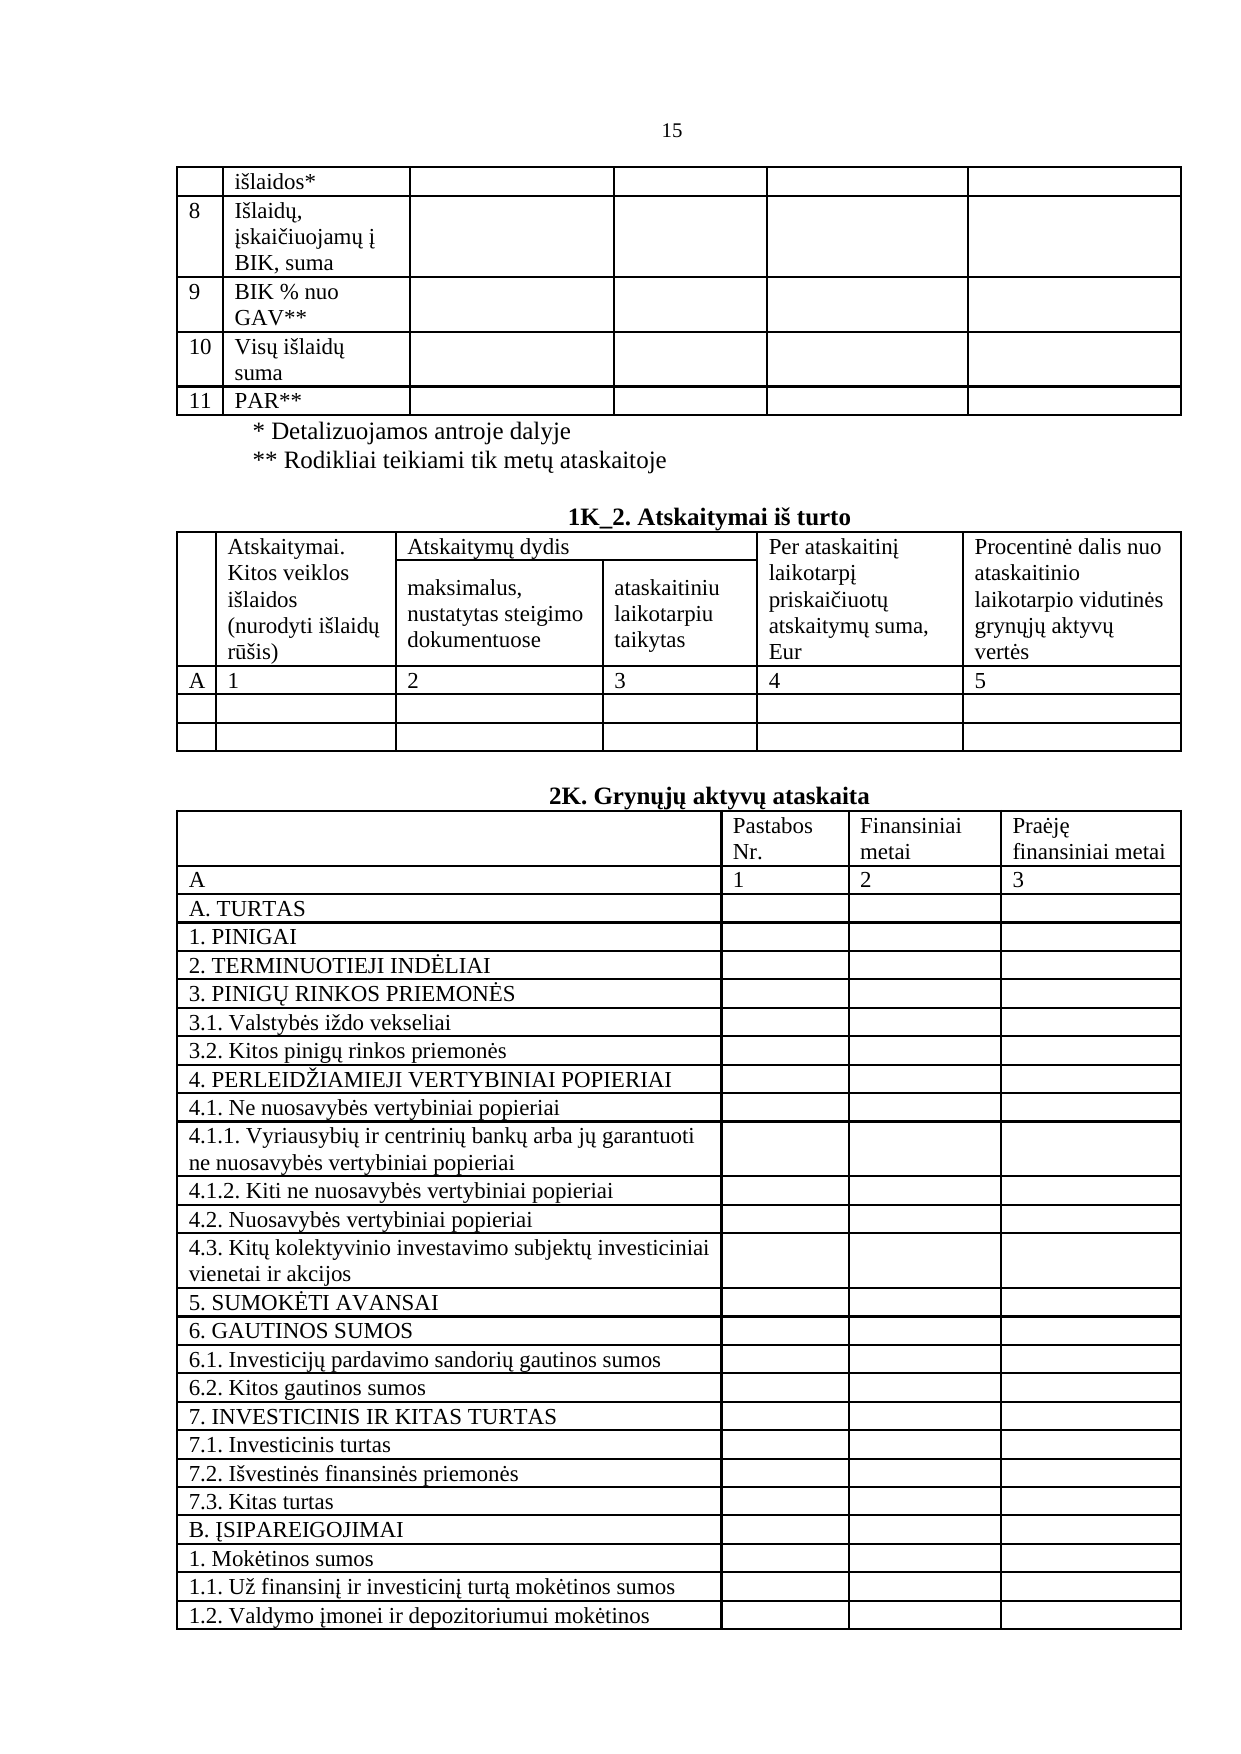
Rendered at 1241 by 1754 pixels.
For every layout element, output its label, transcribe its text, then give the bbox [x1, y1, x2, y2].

table_cell [723, 1573, 848, 1600]
table_cell [850, 1318, 1000, 1344]
table_cell [1002, 1206, 1180, 1232]
table_header Finansiniai metai [850, 812, 1000, 864]
table_cell [850, 1066, 1000, 1092]
table_cell 4.3. Kitų kolektyvinio investavimo subjektų investiciniai vienetai ir akcijos [178, 1234, 720, 1287]
table_cell [411, 388, 613, 414]
table_header Atskaitymai. Kitos veiklos išlaidos (nurodyti išlaidų rūšis) [217, 533, 395, 665]
table_cell [1002, 1403, 1180, 1429]
table_cell [723, 980, 848, 1007]
table_cell [723, 1177, 848, 1204]
table_header [178, 533, 215, 665]
table_cell 1.2. Valdymo įmonei ir depozitoriumui mokėtinos [178, 1602, 720, 1628]
text ** Rodikliai teikiami tik metų ataskaitoje [177, 445, 1166, 473]
table_cell [850, 1374, 1000, 1401]
table_cell [604, 695, 756, 722]
table_cell [411, 168, 613, 195]
table_cell [1002, 1037, 1180, 1063]
table_cell 4.1.2. Kiti ne nuosavybės vertybiniai popieriai [178, 1177, 720, 1204]
table_cell 3 [1002, 867, 1180, 893]
table_cell [768, 197, 967, 276]
table_cell [850, 1545, 1000, 1571]
table_cell BIK % nuo GAV** [224, 278, 409, 331]
table_cell 10 [178, 333, 222, 385]
table_cell 3.1. Valstybės iždo vekseliai [178, 1009, 720, 1035]
table_cell [964, 695, 1180, 722]
table_cell 3.2. Kitos pinigų rinkos priemonės [178, 1037, 720, 1063]
table_cell A [178, 667, 215, 693]
table_cell [723, 895, 848, 921]
table_cell [1002, 1346, 1180, 1372]
table_cell [850, 1460, 1000, 1486]
table_cell 8 [178, 197, 222, 276]
table_cell 7.2. Išvestinės finansinės priemonės [178, 1460, 720, 1486]
table_cell [1002, 1374, 1180, 1401]
table_cell [850, 980, 1000, 1007]
table_cell 1 [723, 867, 848, 893]
table_cell [768, 168, 967, 195]
table_cell maksimalus, nustatytas steigimo dokumentuose [397, 561, 602, 665]
table_cell 3. PINIGŲ RINKOS PRIEMONĖS [178, 980, 720, 1007]
table_cell [969, 168, 1180, 195]
table_cell [604, 724, 756, 750]
table_cell [411, 333, 613, 385]
table_header Pastabos Nr. [723, 812, 848, 864]
table_cell [969, 388, 1180, 414]
table_cell [969, 333, 1180, 385]
table_cell [723, 1602, 848, 1628]
table_cell [1002, 1009, 1180, 1035]
text 2K. Grynųjų aktyvų ataskaita [177, 781, 1166, 810]
table_cell 5 [964, 667, 1180, 693]
table_cell [723, 1289, 848, 1315]
table_cell [217, 695, 395, 722]
table_cell [1002, 1488, 1180, 1514]
table_cell A [178, 867, 720, 893]
table_cell [1002, 1431, 1180, 1457]
table_cell [723, 952, 848, 978]
table_cell [723, 1403, 848, 1429]
table_cell [723, 1318, 848, 1344]
table_cell [723, 924, 848, 950]
text * Detalizuojamos antroje dalyje [177, 416, 1166, 445]
table_cell 9 [178, 278, 222, 331]
table_cell [615, 388, 766, 414]
table_cell [758, 724, 962, 750]
table_cell 4.1.1. Vyriausybių ir centrinių bankų arba jų garantuoti ne nuosavybės vertybiniai popieriai [178, 1123, 720, 1175]
table_cell 7.1. Investicinis turtas [178, 1431, 720, 1457]
table_cell [615, 278, 766, 331]
table_cell 4.1. Ne nuosavybės vertybiniai popieriai [178, 1094, 720, 1120]
table_cell [1002, 1123, 1180, 1175]
table_cell [850, 1403, 1000, 1429]
table_cell 1. PINIGAI [178, 924, 720, 950]
table_cell [850, 895, 1000, 921]
table_cell [723, 1094, 848, 1120]
table_cell [723, 1009, 848, 1035]
table_cell [723, 1431, 848, 1457]
table_cell [768, 333, 967, 385]
table_cell [723, 1066, 848, 1092]
table_cell [1002, 895, 1180, 921]
table_cell B. ĮSIPAREIGOJIMAI [178, 1516, 720, 1543]
table_cell [397, 695, 602, 722]
table_cell [1002, 1066, 1180, 1092]
table_cell 1. Mokėtinos sumos [178, 1545, 720, 1571]
table_cell 6.1. Investicijų pardavimo sandorių gautinos sumos [178, 1346, 720, 1372]
table_cell 7.3. Kitas turtas [178, 1488, 720, 1514]
table_cell [723, 1037, 848, 1063]
table_cell 4. PERLEIDŽIAMIEJI VERTYBINIAI POPIERIAI [178, 1066, 720, 1092]
table_cell [768, 388, 967, 414]
table_cell [1002, 1516, 1180, 1543]
table_cell 4.2. Nuosavybės vertybiniai popieriai [178, 1206, 720, 1232]
table_cell [850, 952, 1000, 978]
table_cell 7. INVESTICINIS IR KITAS TURTAS [178, 1403, 720, 1429]
table_cell [1002, 1460, 1180, 1486]
table_cell [850, 1346, 1000, 1372]
table_cell [850, 1177, 1000, 1204]
table_cell [411, 278, 613, 331]
table_cell [615, 168, 766, 195]
table_cell [850, 1573, 1000, 1600]
table_cell [1002, 1318, 1180, 1344]
table_cell [1002, 952, 1180, 978]
table_cell [178, 168, 222, 195]
table_cell [850, 1234, 1000, 1287]
table_cell [850, 1206, 1000, 1232]
table_cell 2 [397, 667, 602, 693]
table_cell A. TURTAS [178, 895, 720, 921]
table_header Atskaitymų dydis [397, 533, 756, 559]
table_cell [850, 1516, 1000, 1543]
table_cell [615, 333, 766, 385]
table_cell [723, 1346, 848, 1372]
table_cell 1.1. Už finansinį ir investicinį turtą mokėtinos sumos [178, 1573, 720, 1600]
table_cell 5. SUMOKĖTI AVANSAI [178, 1289, 720, 1315]
table_cell 6. GAUTINOS SUMOS [178, 1318, 720, 1344]
table_cell [850, 1289, 1000, 1315]
table_cell [758, 695, 962, 722]
table_cell 2 [850, 867, 1000, 893]
table_cell [850, 1488, 1000, 1514]
table_cell Visų išlaidų suma [224, 333, 409, 385]
table_cell [850, 1094, 1000, 1120]
table_cell 6.2. Kitos gautinos sumos [178, 1374, 720, 1401]
table_cell [178, 695, 215, 722]
table_cell [768, 278, 967, 331]
table_cell [1002, 1234, 1180, 1287]
table_cell Išlaidų, įskaičiuojamų į BIK, suma [224, 197, 409, 276]
text 1K_2. Atskaitymai iš turto [177, 502, 1166, 531]
table_cell [850, 1123, 1000, 1175]
table_header Per ataskaitinį laikotarpį priskaičiuotų atskaitymų suma, Eur [758, 533, 962, 665]
table_cell [969, 197, 1180, 276]
table_cell [1002, 980, 1180, 1007]
table_cell išlaidos* [224, 168, 409, 195]
table_cell 2. TERMINUOTIEJI INDĖLIAI [178, 952, 720, 978]
table_cell [850, 1037, 1000, 1063]
table_cell [723, 1123, 848, 1175]
table_cell ataskaitiniu laikotarpiu taikytas [604, 561, 756, 665]
table_cell [1002, 1545, 1180, 1571]
table_cell 3 [604, 667, 756, 693]
table_cell [850, 1431, 1000, 1457]
table_cell [397, 724, 602, 750]
table_cell [178, 724, 215, 750]
table_cell [1002, 1573, 1180, 1600]
table_cell [615, 197, 766, 276]
table_cell [850, 1009, 1000, 1035]
table_cell PAR** [224, 388, 409, 414]
table_cell [723, 1374, 848, 1401]
table_cell [723, 1206, 848, 1232]
table_cell [217, 724, 395, 750]
table_cell [723, 1460, 848, 1486]
table_cell [723, 1545, 848, 1571]
table_cell 4 [758, 667, 962, 693]
table_header Praėję finansiniai metai [1002, 812, 1180, 864]
table_header Procentinė dalis nuo ataskaitinio laikotarpio vidutinės grynųjų aktyvų vertės [964, 533, 1180, 665]
table_cell [411, 197, 613, 276]
table_cell [723, 1516, 848, 1543]
table_cell [723, 1488, 848, 1514]
table_cell [964, 724, 1180, 750]
table_cell [1002, 1602, 1180, 1628]
table_cell [850, 924, 1000, 950]
table_header [178, 812, 720, 864]
table_cell [1002, 1094, 1180, 1120]
table_cell [969, 278, 1180, 331]
table_cell [1002, 1177, 1180, 1204]
table_cell [723, 1234, 848, 1287]
table_cell [1002, 1289, 1180, 1315]
table_cell 1 [217, 667, 395, 693]
table_cell [850, 1602, 1000, 1628]
table_cell 11 [178, 388, 222, 414]
table_cell [1002, 924, 1180, 950]
